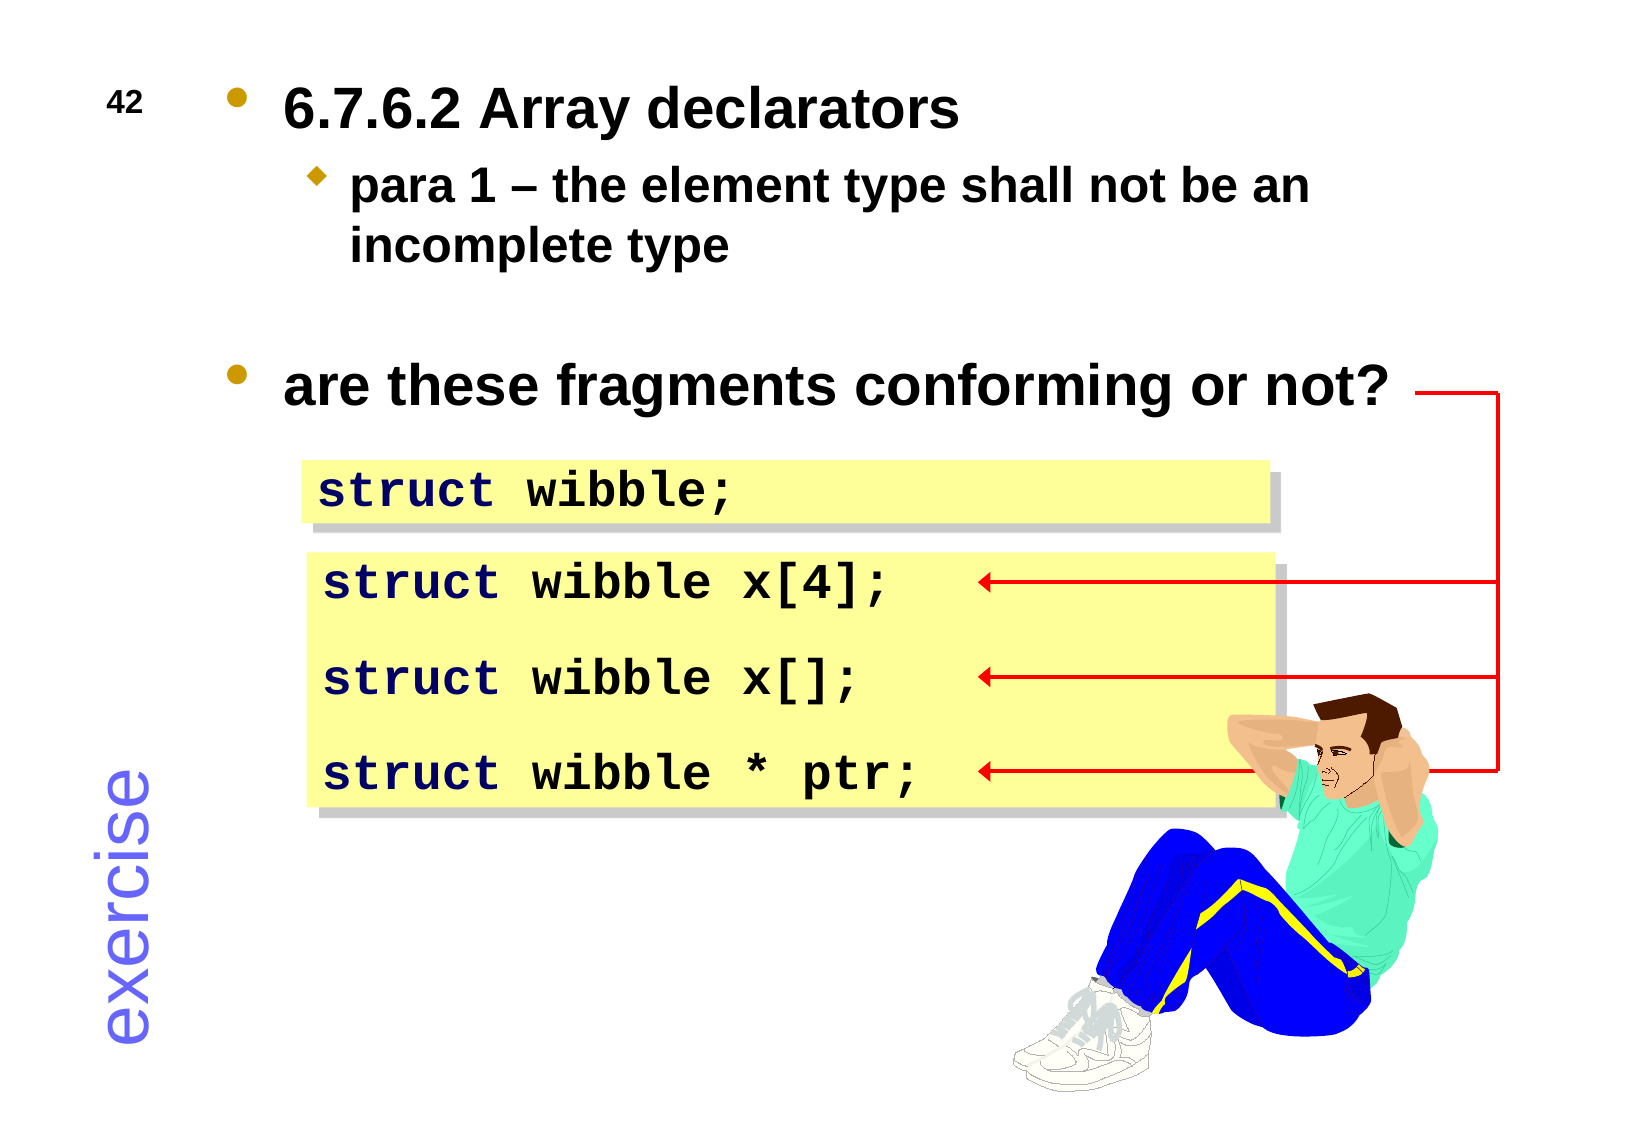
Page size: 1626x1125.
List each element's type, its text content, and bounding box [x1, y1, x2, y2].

text_box [1206, 948, 1262, 1028]
text_box [1014, 693, 1439, 1091]
title exercise [50, 187, 188, 1063]
text_box struct wibble; [301, 460, 1271, 524]
list 6.7.6.2 Array declarators para 1 – the element type shall not be an incomplete type are these fragments conforming or not? [212, 62, 1593, 1063]
